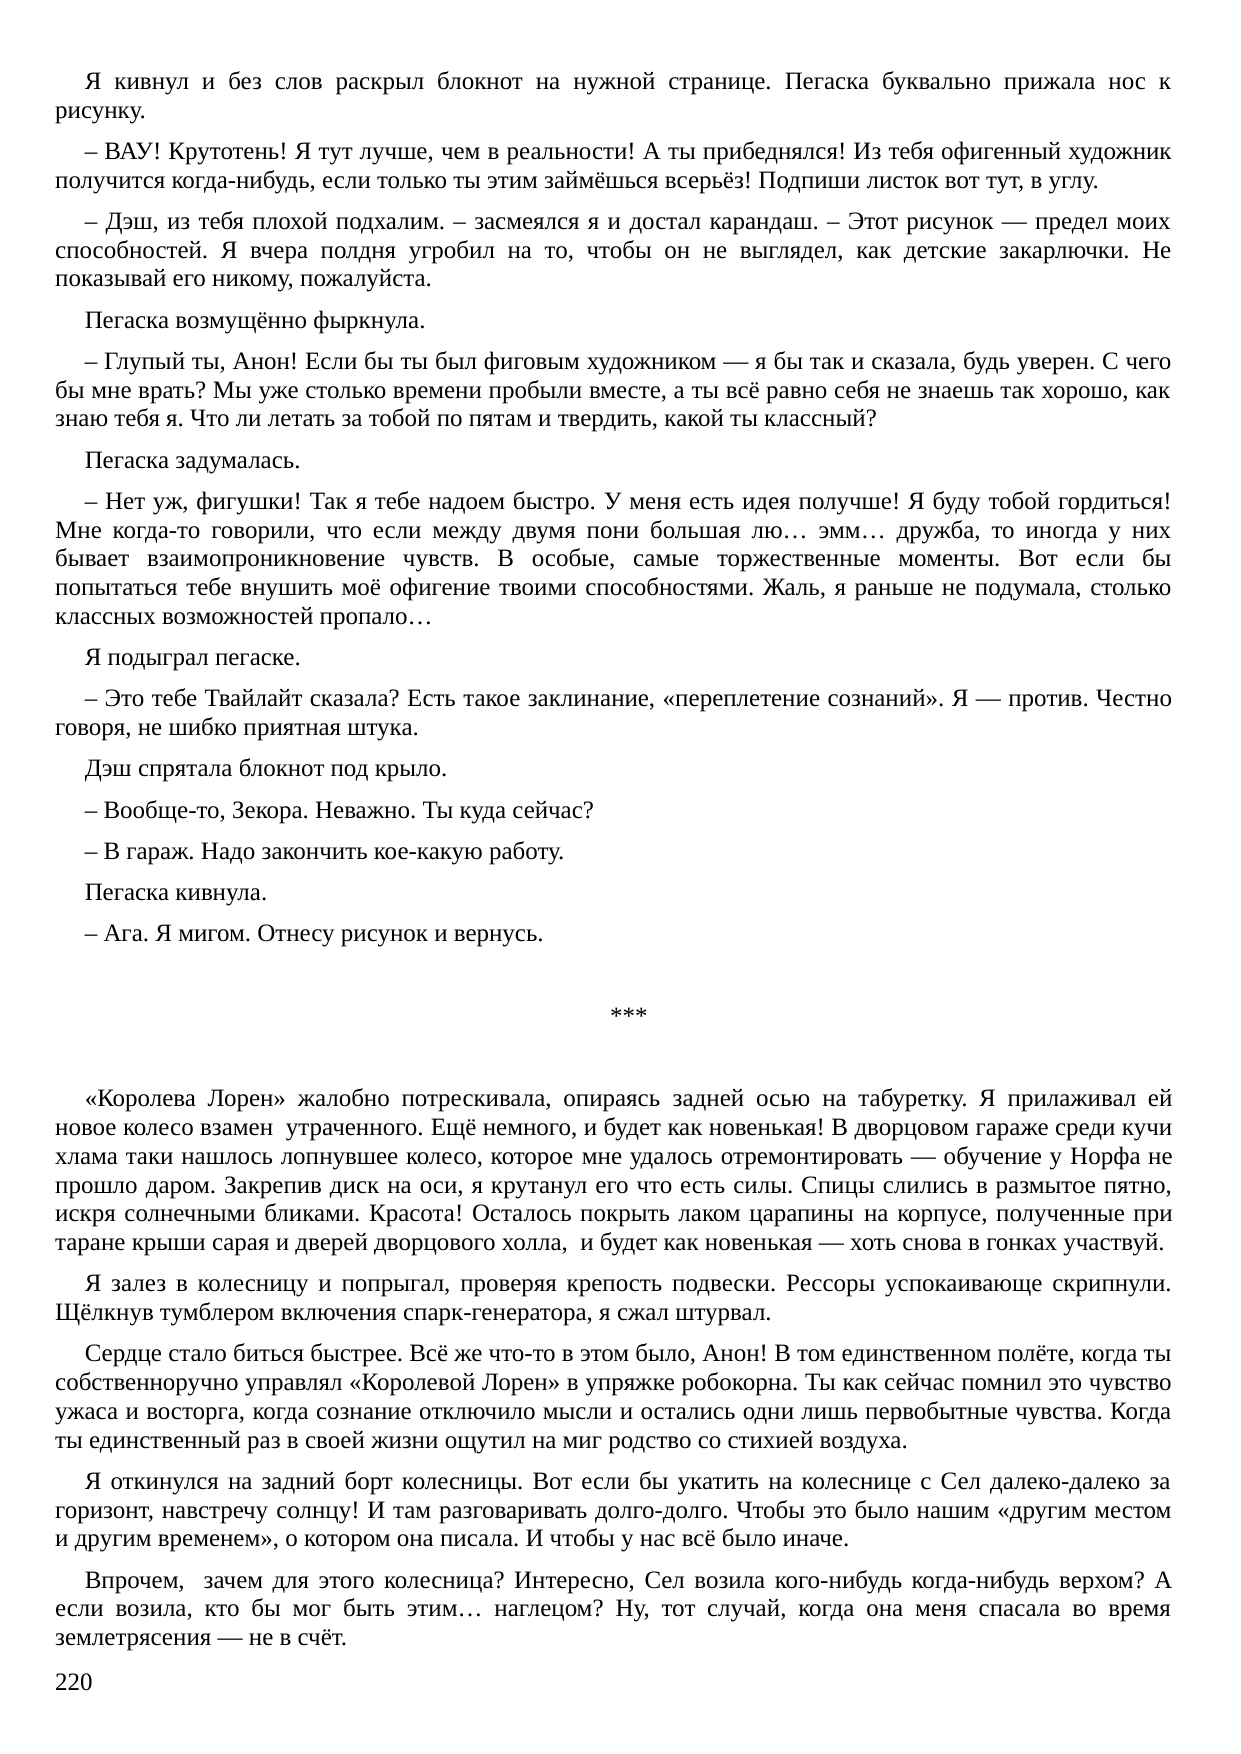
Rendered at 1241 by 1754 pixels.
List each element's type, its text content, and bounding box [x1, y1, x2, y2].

text – Это тебе Твайлайт сказала? Есть такое заклинание, «переплетение сознаний». Я — против. Честно говоря, не шибко приятная штука. [55, 683, 1173, 741]
text Дэш спрятала блокнот под крыло. [55, 753, 1173, 782]
text – Нет уж, фигушки! Так я тебе надоем быстро. У меня есть идея получше! Я буду тобой гордиться! Мне когда-то говорили, что если между двумя пони большая лю… эмм… дружба, то иногда у них бывает взаимопроникновение чувств. В особые, самые торжественные моменты. Вот если бы попытаться тебе внушить моё офигение твоими способностями. Жаль, я раньше не подумала, столько классных возможностей пропало… [55, 486, 1173, 630]
text Я откинулся на задний борт колесницы. Вот если бы укатить на колеснице с Сел далеко-далеко за горизонт, навстречу солнцу! И там разговаривать долго-долго. Чтобы это было нашим «другим местом и другим временем», о котором она писала. И чтобы у нас всё было иначе. [55, 1466, 1173, 1552]
text Пегаска задумалась. [55, 445, 1173, 473]
text – Вообще-то, Зекора. Неважно. Ты куда сейчас? [55, 795, 1173, 823]
text – В гараж. Надо закончить кое-какую работу. [55, 836, 1173, 865]
text Пегаска кивнула. [55, 877, 1173, 906]
text – Ага. Я мигом. Отнесу рисунок и вернусь. [55, 918, 1173, 947]
text Я подыграл пегаске. [55, 642, 1173, 671]
text «Королева Лорен» жалобно потрескивала, опираясь задней осью на табуретку. Я прилаживал ей новое колесо взамен утраченного. Ещё немного, и будет как новенькая! В дворцовом гараже среди кучи хлама таки нашлось лопнувшее колесо, которое мне удалось отремонтировать — обучение у Норфа не прошло даром. Закрепив диск на оси, я крутанул его что есть силы. Спицы слились в размытое пятно, искря солнечными бликами. Красота! Осталось покрыть лаком царапины на корпусе, полученные при таране крыши сарая и дверей дворцового холла, и будет как новенькая — хоть снова в гонках участвуй. [55, 1083, 1173, 1256]
text Впрочем, зачем для этого колесница? Интересно, Сел возила кого-нибудь когда-нибудь верхом? А если возила, кто бы мог быть этим… наглецом? Ну, тот случай, когда она меня спасала во время землетрясения — не в счёт. [55, 1565, 1173, 1651]
text Пегаска возмущённо фыркнула. [55, 305, 1173, 333]
text Я кивнул и без слов раскрыл блокнот на нужной странице. Пегаска буквально прижала нос к рисунку. [55, 66, 1173, 123]
text Я залез в колесницу и попрыгал, проверяя крепость подвески. Рессоры успокаивающе скрипнули. Щёлкнув тумблером включения спарк-генератора, я сжал штурвал. [55, 1268, 1173, 1326]
text – Глупый ты, Анон! Если бы ты был фиговым художником — я бы так и сказала, будь уверен. С чего бы мне врать? Мы уже столько времени пробыли вместе, а ты всё равно себя не знаешь так хорошо, как знаю тебя я. Что ли летать за тобой по пятам и твердить, какой ты классный? [55, 346, 1173, 432]
text *** [55, 1001, 1173, 1030]
text – Дэш, из тебя плохой подхалим. – засмеялся я и достал карандаш. – Этот рисунок — предел моих способностей. Я вчера полдня угробил на то, чтобы он не выглядел, как детские закарлючки. Не показывай его никому, пожалуйста. [55, 206, 1173, 292]
text – ВАУ! Крутотень! Я тут лучше, чем в реальности! А ты прибеднялся! Из тебя офигенный художник получится когда-нибудь, если только ты этим займёшься всерьёз! Подпиши листок вот тут, в углу. [55, 136, 1173, 193]
text Сердце стало биться быстрее. Всё же что-то в этом было, Анон! В том единственном полёте, когда ты собственноручно управлял «Королевой Лорен» в упряжке робокорна. Ты как сейчас помнил это чувство ужаса и восторга, когда сознание отключило мысли и остались одни лишь первобытные чувства. Когда ты единственный раз в своей жизни ощутил на миг родство со стихией воздуха. [55, 1338, 1173, 1453]
